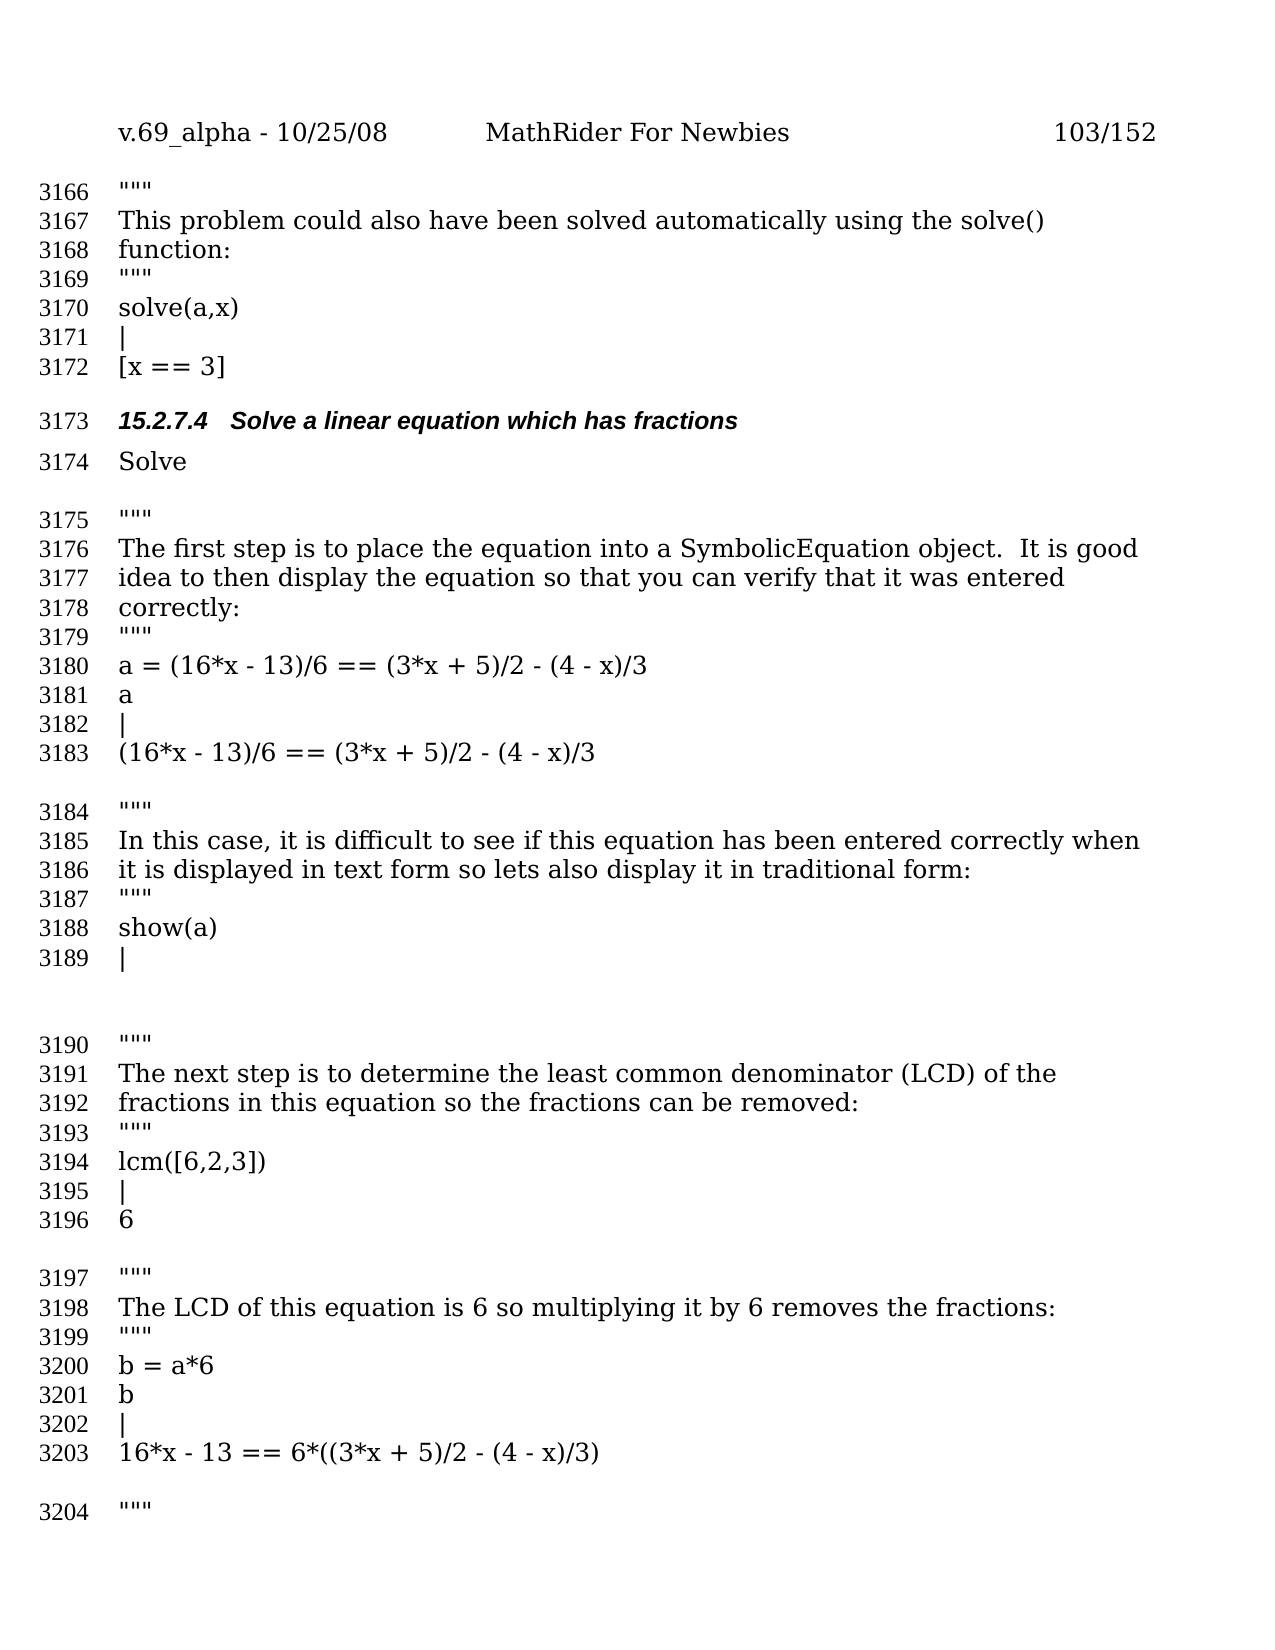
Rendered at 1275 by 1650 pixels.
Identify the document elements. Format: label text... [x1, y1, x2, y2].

text b [118, 1380, 1157, 1409]
text Solve [118, 447, 1157, 476]
text | [118, 709, 1157, 739]
text """ [118, 505, 1157, 534]
text | [118, 1176, 1157, 1205]
text """ [118, 1030, 1157, 1059]
text [x == 3] [118, 352, 1157, 381]
text """ [118, 1118, 1157, 1147]
text 16*x - 13 == 6*((3*x + 5)/2 - (4 - x)/3) [118, 1439, 1157, 1468]
text """ [118, 177, 1157, 206]
text """ [118, 797, 1157, 826]
text The next step is to determine the least common denominator (LCD) of the fractions in this equation so the fractions can be removed: [118, 1059, 1157, 1118]
text solve(a,x) [118, 293, 1157, 323]
text The LCD of this equation is 6 so multiplying it by 6 removes the fractions: [118, 1293, 1157, 1322]
text | [118, 323, 1157, 352]
text show(a) [118, 914, 1157, 943]
text lcm([6,2,3]) [118, 1147, 1157, 1176]
text b = a*6 [118, 1351, 1157, 1380]
text a [118, 680, 1157, 709]
text """ [118, 1322, 1157, 1351]
text 6 [118, 1205, 1157, 1234]
text In this case, it is difficult to see if this equation has been entered correctly when it is displayed in text form so lets also display it in traditional form: [118, 826, 1157, 884]
text The first step is to place the equation into a SymbolicEquation object. It is good idea to then display the equation so that you can verify that it was entered correctly: [118, 534, 1157, 622]
text | [118, 1409, 1157, 1439]
text """ [118, 1264, 1157, 1293]
text """ [118, 264, 1157, 293]
text This problem could also have been solved automatically using the solve() function: [118, 206, 1157, 264]
text a = (16*x - 13)/6 == (3*x + 5)/2 - (4 - x)/3 [118, 651, 1157, 680]
text (16*x - 13)/6 == (3*x + 5)/2 - (4 - x)/3 [118, 739, 1157, 768]
text """ [118, 622, 1157, 651]
subtitle Solve a linear equation which has fractions [118, 406, 1157, 434]
text """ [118, 1497, 1157, 1526]
text """ [118, 884, 1157, 914]
text | [118, 943, 1157, 972]
